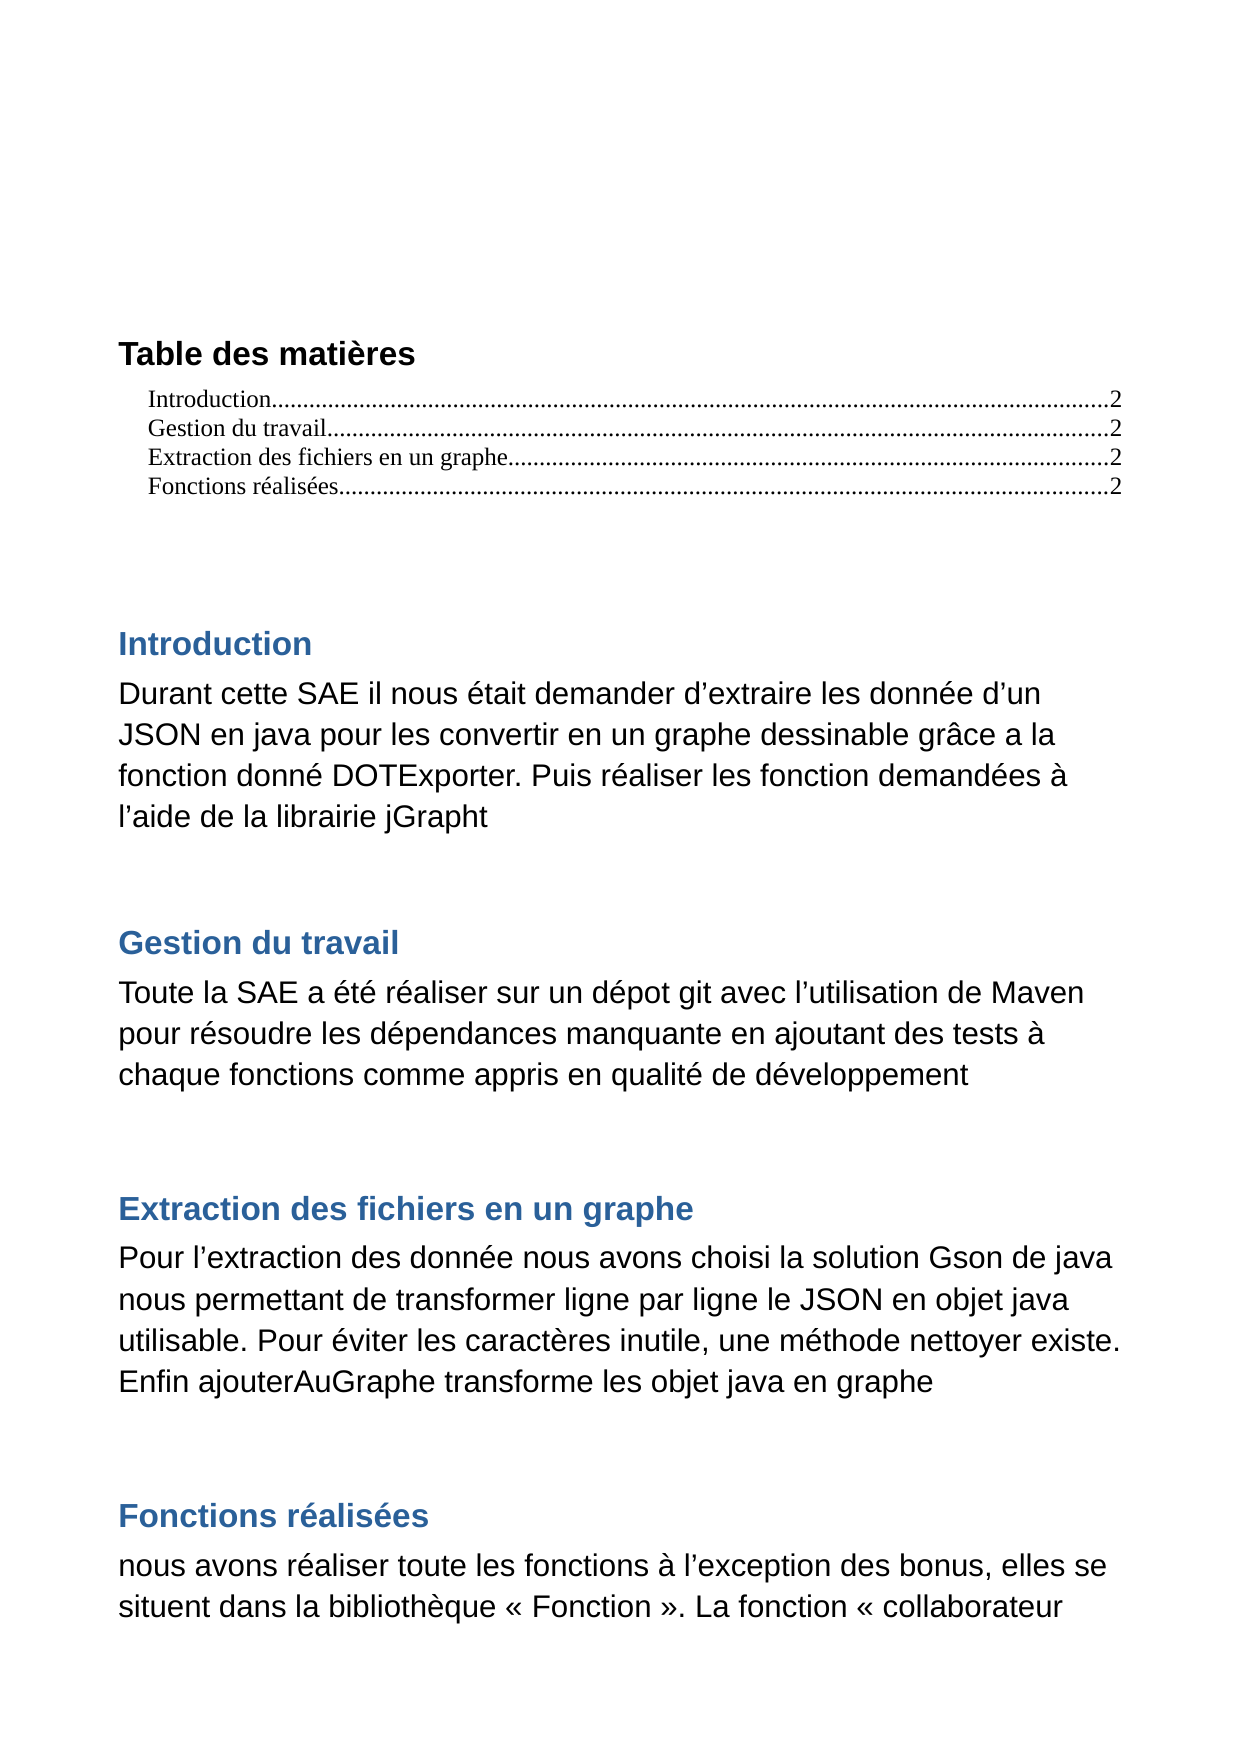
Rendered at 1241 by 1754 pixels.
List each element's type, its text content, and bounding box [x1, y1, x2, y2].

subtitle Extraction des fichiers en un graphe [118, 1189, 1122, 1227]
text Toute la SAE a été réaliser sur un dépot git avec l’utilisation de Maven pour résoudre les dépendances manquante en ajoutant des tests à chaque fonctions comme appris en qualité de développement [118, 974, 1122, 1092]
text Gestion du travail 2 [148, 413, 1122, 442]
text nous avons réaliser toute les fonctions à l’exception des bonus, elles se situent dans la bibliothèque « Fonction ». La fonction « collaborateur [118, 1547, 1122, 1624]
text Durant cette SAE il nous était demander d’extraire les donnée d’un JSON en java pour les convertir en un graphe dessinable grâce a la fonction donné DOTExporter. Puis réaliser les fonction demandées à l’aide de la librairie jGrapht [118, 675, 1122, 834]
subtitle Introduction [118, 624, 1122, 662]
subtitle Gestion du travail [118, 923, 1122, 961]
text Fonctions réalisées 2 [148, 471, 1122, 499]
text Extraction des fichiers en un graphe 2 [148, 442, 1122, 471]
subtitle Fonctions réalisées [118, 1496, 1122, 1534]
text Introduction 2 [148, 384, 1122, 413]
subtitle Table des matières [118, 333, 1122, 372]
text Pour l’extraction des donnée nous avons choisi la solution Gson de java nous permettant de transformer ligne par ligne le JSON en objet java utilisable. Pour éviter les caractères inutile, une méthode nettoyer existe. Enfin ajouterAuGraphe transforme les objet java en graphe [118, 1239, 1122, 1399]
